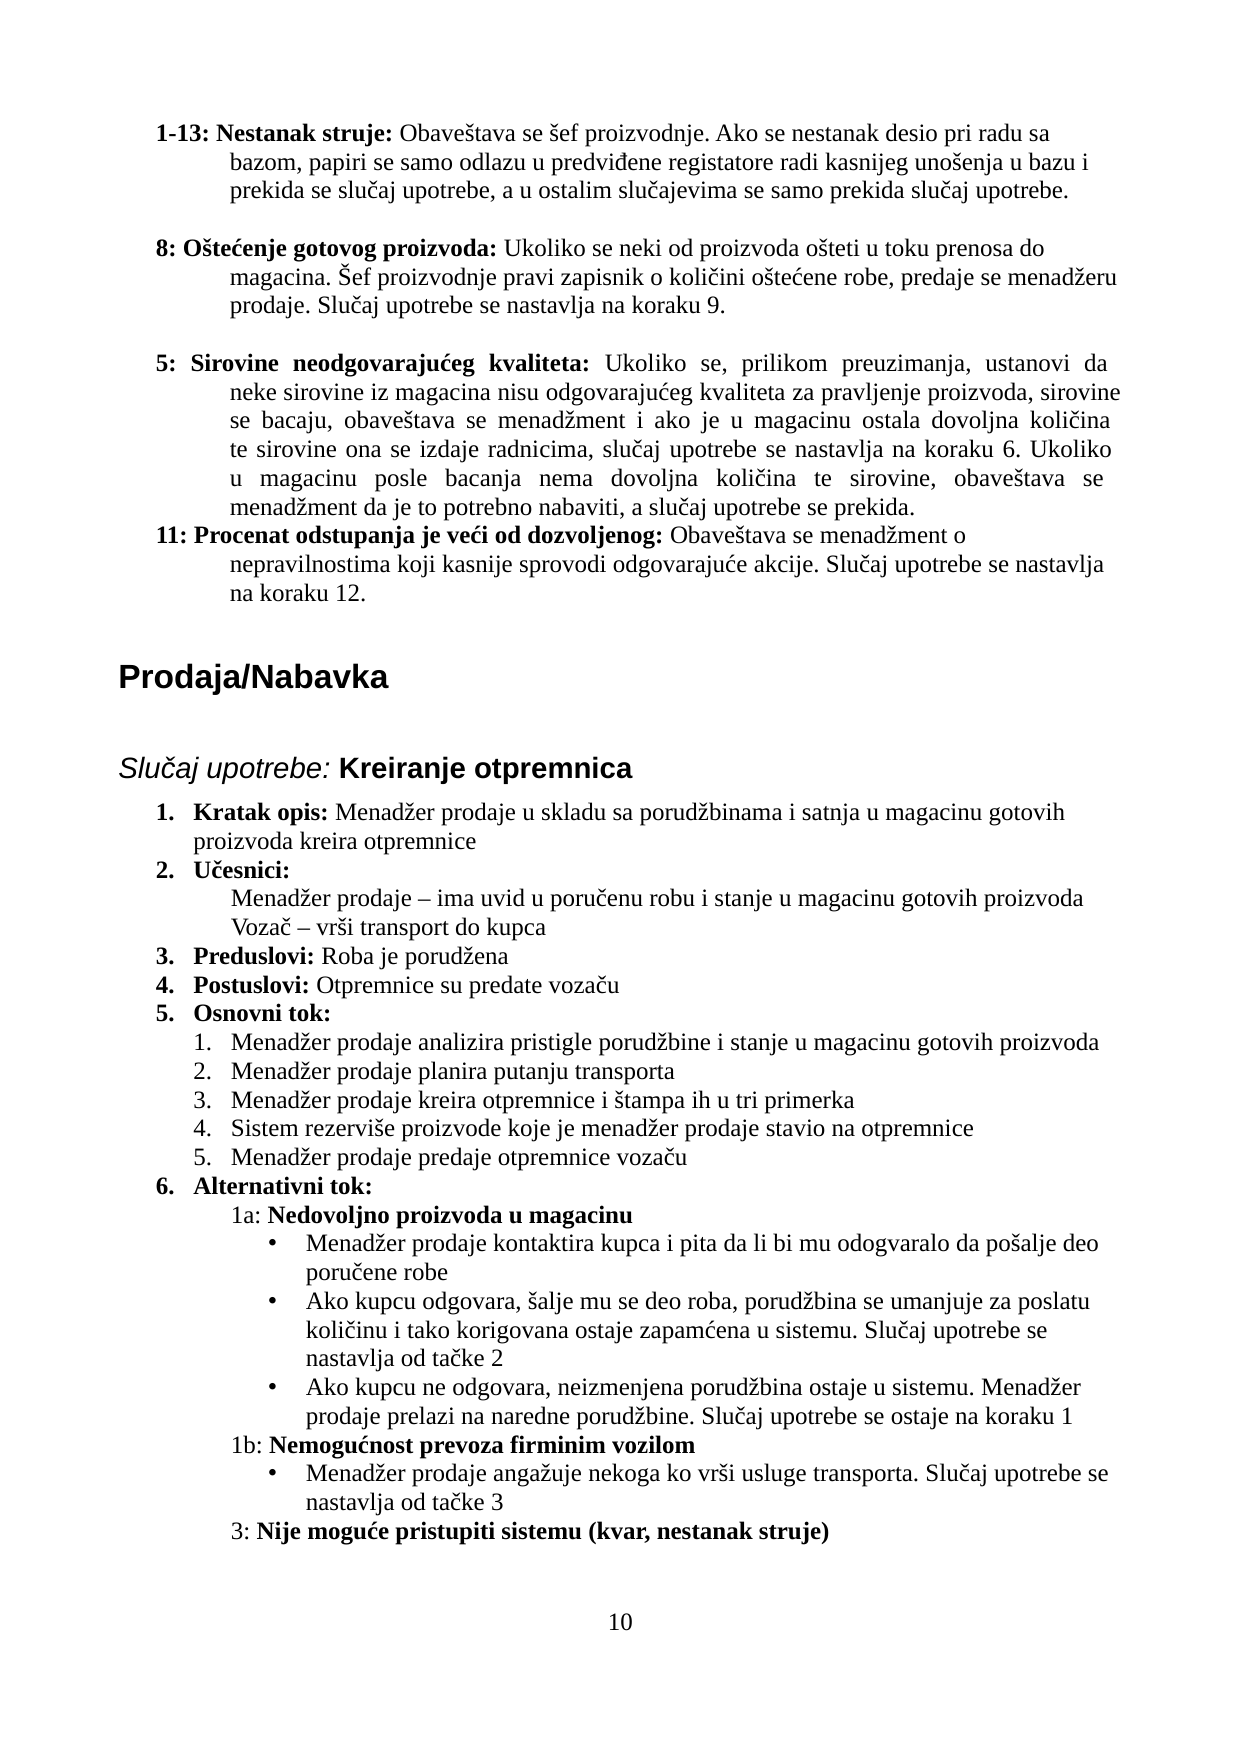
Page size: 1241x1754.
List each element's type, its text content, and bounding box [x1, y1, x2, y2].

list 11: Procenat odstupanja je veći od dozvoljenog: Obaveštava se menadžment o nepravilnostima koji kasnije sprovodi odgovarajuće akcije. Slučaj upotrebe se nastavlja na koraku 12. [118, 521, 1122, 607]
list Menadžer prodaje planira putanju transporta [193, 1056, 1122, 1085]
list 1b: Nemogućnost prevoza firminim vozilom [231, 1430, 1122, 1458]
list Menadžer prodaje analizira pristigle porudžbine i stanje u magacinu gotovih proizvoda [193, 1027, 1122, 1056]
list 8: Oštećenje gotovog proizvoda: Ukoliko se neki od proizvoda ošteti u toku prenosa do magacina. Šef proizvodnje pravi zapisnik o količini oštećene robe, predaje se menadžeru prodaje. Slučaj upotrebe se nastavlja na koraku 9. [118, 233, 1122, 319]
list Alternativni tok: [156, 1171, 1122, 1200]
list Menadžer prodaje kreira otpremnice i štampa ih u tri primerka [193, 1085, 1122, 1113]
list 1a: Nedovoljno proizvoda u magacinu [231, 1200, 1122, 1228]
list Kratak opis: Menadžer prodaje u skladu sa porudžbinama i satnja u magacinu gotovih proizvoda kreira otpremnice [156, 797, 1122, 855]
list Ako kupcu odgovara, šalje mu se deo roba, porudžbina se umanjuje za poslatu količinu i tako korigovana ostaje zapamćena u sistemu. Slučaj upotrebe se nastavlja od tačke 2 [268, 1286, 1122, 1372]
list Osnovni tok: [156, 998, 1122, 1027]
list Preduslovi: Roba je porudžena [156, 941, 1122, 970]
list Ako kupcu ne odgovara, neizmenjena porudžbina ostaje u sistemu. Menadžer prodaje prelazi na naredne porudžbine. Slučaj upotrebe se ostaje na koraku 1 [268, 1372, 1122, 1430]
list 5: Sirovine neodgovarajućeg kvaliteta: Ukoliko se, prilikom preuzimanja, ustanovi da neke sirovine iz magacina nisu odgovarajućeg kvaliteta za pravljenje proizvoda, sirovine se bacaju, obaveštava se menadžment i ako je u magacinu ostala dovoljna količina te sirovine ona se izdaje radnicima, slučaj upotrebe se nastavlja na koraku 6. Ukoliko u magacinu posle bacanja nema dovoljna količina te sirovine, obaveštava se menadžment da je to potrebno nabaviti, a slučaj upotrebe se prekida. [118, 348, 1122, 521]
list Sistem rezerviše proizvode koje je menadžer prodaje stavio na otpremnice [193, 1113, 1122, 1142]
list Vozač – vrši transport do kupca [231, 912, 1122, 941]
subtitle Slučaj upotrebe: Kreiranje otpremnica [118, 751, 1122, 785]
list Menadžer prodaje predaje otpremnice vozaču [193, 1142, 1122, 1171]
list Postuslovi: Otpremnice su predate vozaču [156, 970, 1122, 998]
list 1-13: Nestanak struje: Obaveštava se šef proizvodnje. Ako se nestanak desio pri radu sa bazom, papiri se samo odlazu u predviđene registatore radi kasnijeg unošenja u bazu i prekida se slučaj upotrebe, a u ostalim slučajevima se samo prekida slučaj upotrebe. [118, 118, 1122, 204]
list Menadžer prodaje kontaktira kupca i pita da li bi mu odogvaralo da pošalje deo poručene robe [268, 1228, 1122, 1286]
list Menadžer prodaje angažuje nekoga ko vrši usluge transporta. Slučaj upotrebe se nastavlja od tačke 3 [268, 1458, 1122, 1516]
subtitle Prodaja/Nabavka [118, 656, 1122, 695]
list Učesnici: [156, 855, 1122, 883]
list Menadžer prodaje – ima uvid u poručenu robu i stanje u magacinu gotovih proizvoda [231, 883, 1122, 912]
list 3: Nije moguće pristupiti sistemu (kvar, nestanak struje) [231, 1516, 1122, 1545]
